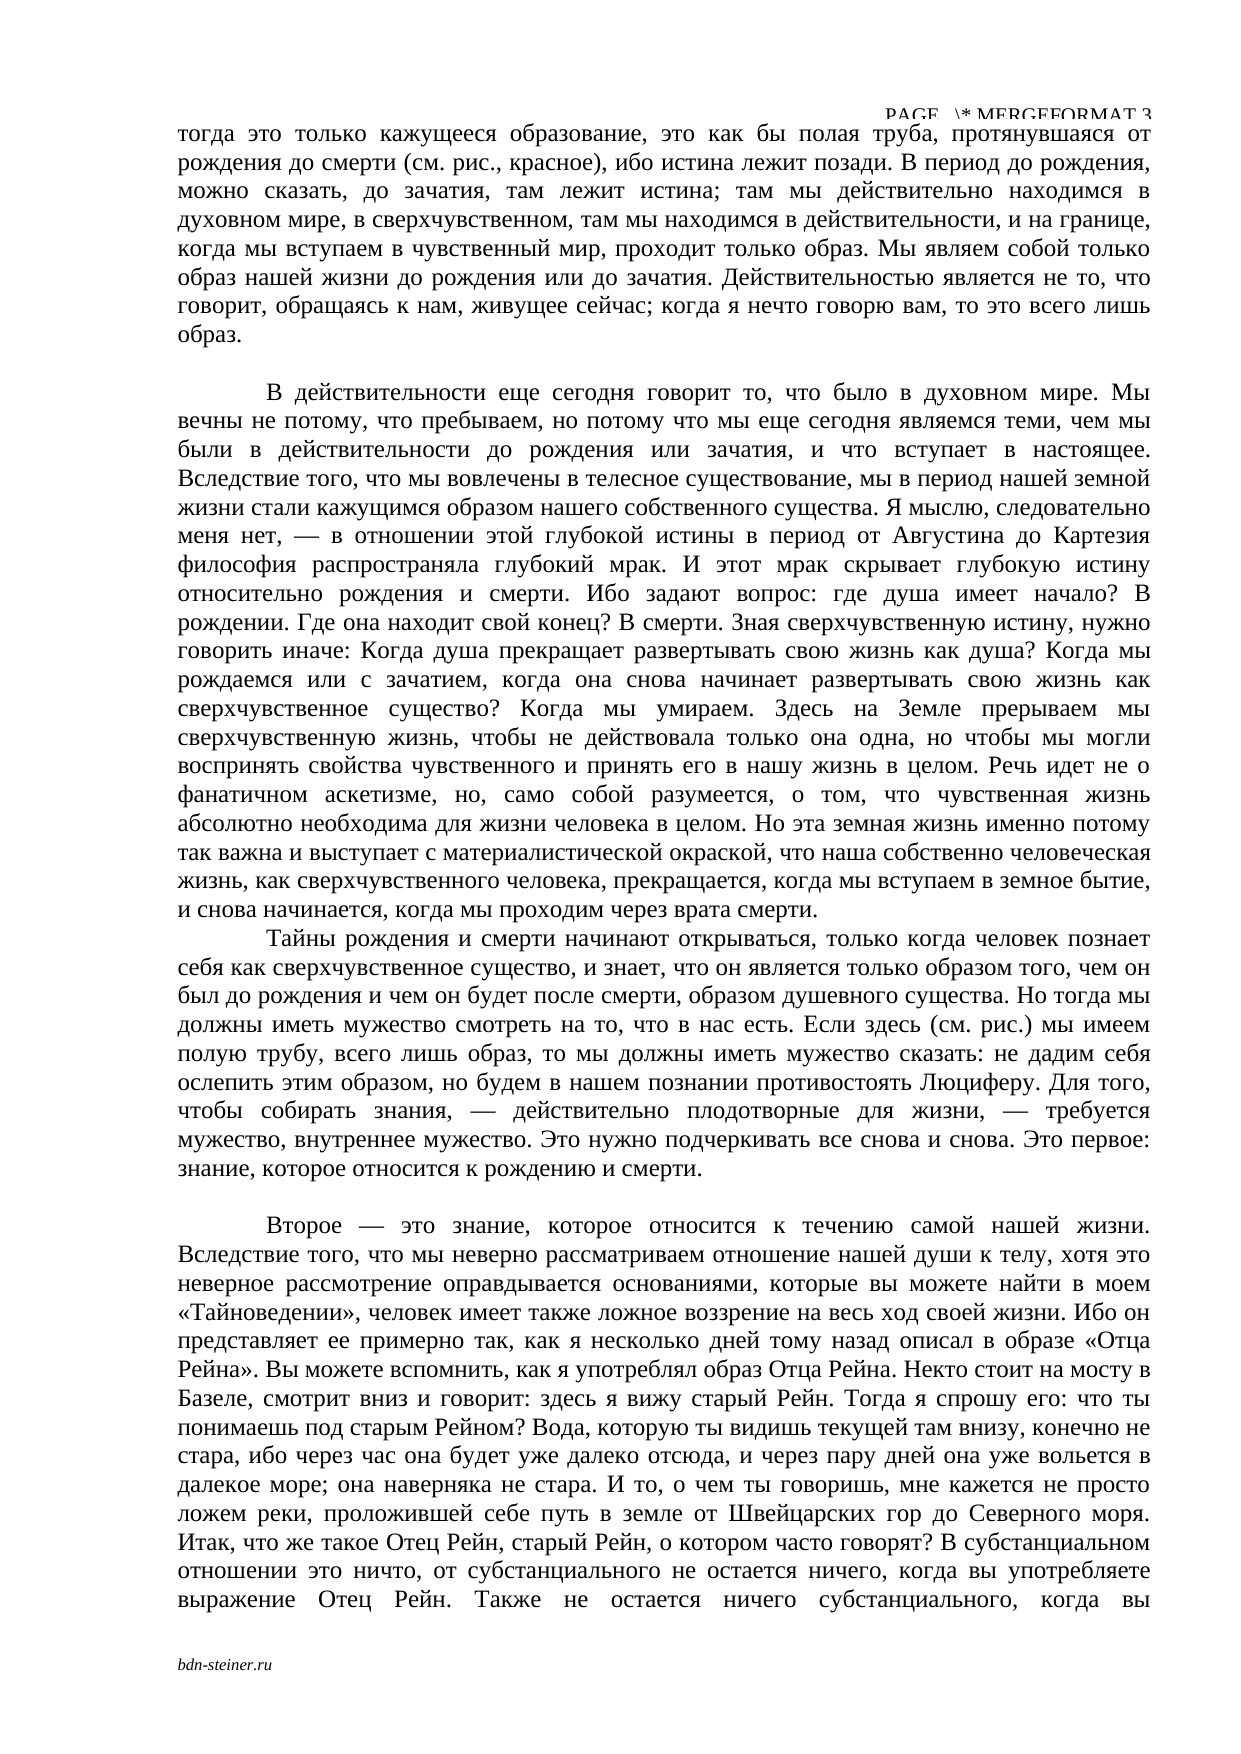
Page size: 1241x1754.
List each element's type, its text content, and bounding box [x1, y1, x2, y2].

text тогда это только кажущееся образование, это как бы полая труба, протянувшаяся от рождения до смерти (см. рис., красное), ибо истина лежит позади. В период до рождения, можно сказать, до зачатия, там лежит истина; там мы действительно находимся в духовном мире, в сверхчувственном, там мы находимся в действительности, и на границе, когда мы вступаем в чувственный мир, проходит только образ. Мы являем собой только образ нашей жизни до рождения или до зачатия. Действительностью является не то, что говорит, обращаясь к нам, живущее сейчас; когда я нечто говорю вам, то это всего лишь образ. [177, 118, 1152, 348]
text Тайны рождения и смерти начинают открываться, только когда человек познает себя как сверхчувственное существо, и знает, что он является только образом того, чем он был до рождения и чем он будет после смерти, образом душевного существа. Но тогда мы должны иметь мужество смотреть на то, что в нас есть. Если здесь (см. рис.) мы имеем полую трубу, всего лишь образ, то мы должны иметь мужество сказать: не дадим себя ослепить этим образом, но будем в нашем познании противостоять Люциферу. Для того, чтобы собирать знания, — действительно плодотворные для жизни, — требуется мужество, внутреннее мужество. Это нужно подчеркивать все снова и снова. Это первое: знание, которое относится к рождению и смерти. [177, 923, 1152, 1182]
text Второе — это знание, которое относится к течению самой нашей жизни. Вследствие того, что мы неверно рассматриваем отношение нашей души к телу, хотя это неверное рассмотрение оправдывается основаниями, которые вы можете найти в моем «Тайноведении», человек имеет также ложное воззрение на весь ход своей жизни. Ибо он представляет ее примерно так, как я несколько дней тому назад описал в образе «Отца Рейна». Вы можете вспомнить, как я употреблял образ Отца Рейна. Некто стоит на мосту в Базеле, смотрит вниз и говорит: здесь я вижу старый Рейн. Тогда я спрошу его: что ты понимаешь под старым Рейном? Вода, которую ты видишь текущей там внизу, конечно не стара, ибо через час она будет уже далеко отсюда, и через пару дней она уже вольется в далекое море; она наверняка не стара. И то, о чем ты говоришь, мне кажется не просто ложем реки, проложившей себе путь в земле от Швейцарских гор до Северного моря. Итак, что же такое Отец Рейн, старый Рейн, о котором часто говорят? В субстанциальном отношении это ничто, от субстанциального не остается ничего, когда вы употребляете выражение Отец Рейн. Также не остается ничего субстанциального, когда вы [177, 1211, 1152, 1613]
text В действительности еще сегодня говорит то, что было в духовном мире. Мы вечны не потому, что пребываем, но потому что мы еще сегодня являемся теми, чем мы были в действительности до рождения или зачатия, и что вступает в настоящее. Вследствие того, что мы вовлечены в телесное существование, мы в период нашей земной жизни стали кажущимся образом нашего собственного существа. Я мыслю, следовательно меня нет, — в отношении этой глубокой истины в период от Августина до Картезия философия распространяла глубокий мрак. И этот мрак скрывает глубокую истину относительно рождения и смерти. Ибо задают вопрос: где душа имеет начало? В рождении. Где она находит свой конец? В смерти. Зная сверхчувственную истину, нужно говорить иначе: Когда душа прекращает развертывать свою жизнь как душа? Когда мы рождаемся или с зачатием, когда она снова начинает развертывать свою жизнь как сверхчувственное существо? Когда мы умираем. Здесь на Земле прерываем мы сверхчувственную жизнь, чтобы не действовала только она одна, но чтобы мы могли воспринять свойства чувственного и принять его в нашу жизнь в целом. Речь идет не о фанатичном аскетизме, но, само собой разумеется, о том, что чувственная жизнь абсолютно необходима для жизни человека в целом. Но эта земная жизнь именно потому так важна и выступает с материалистической окраской, что наша собственно человеческая жизнь, как сверхчувственного человека, прекращается, когда мы вступаем в земное бытие, и снова начинается, когда мы проходим через врата смерти. [177, 377, 1152, 923]
